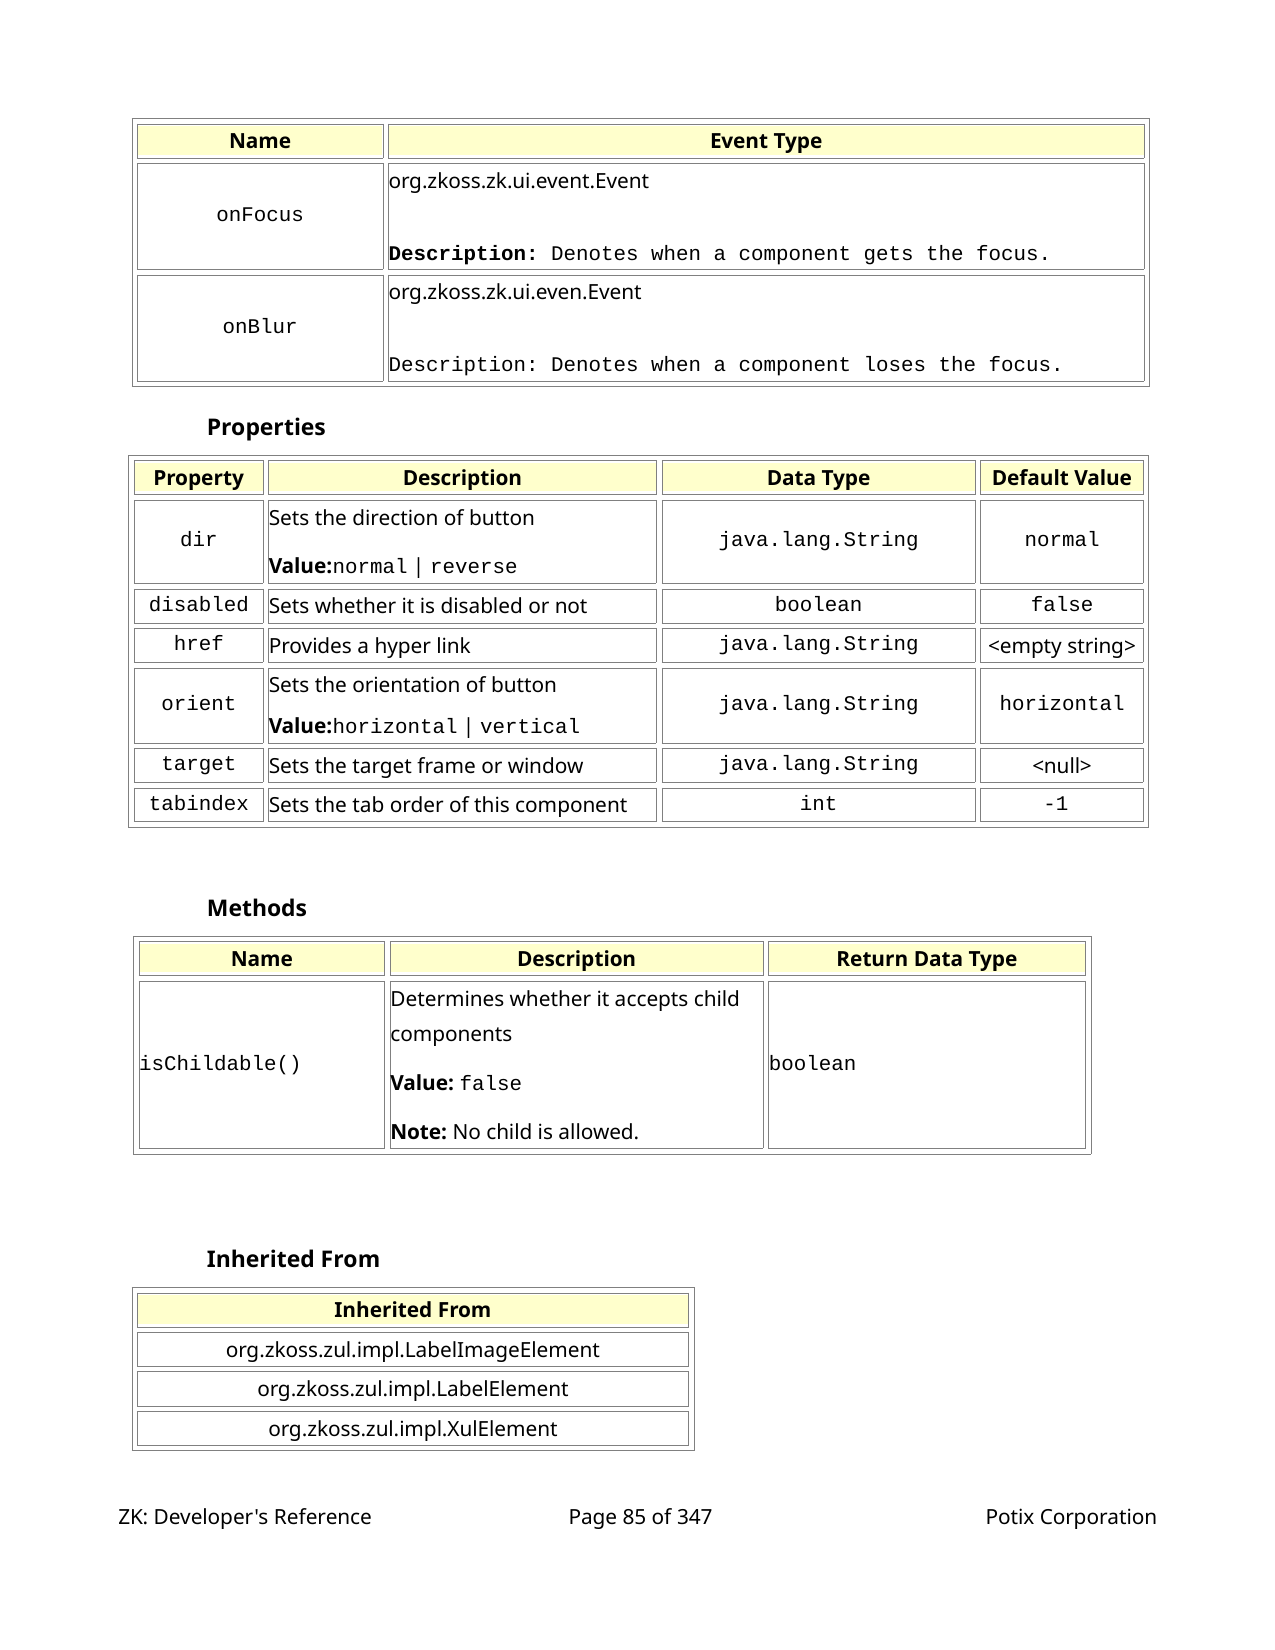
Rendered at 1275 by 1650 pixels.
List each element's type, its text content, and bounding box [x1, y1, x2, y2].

table_header Name [134, 119, 385, 158]
table_cell Determines whether it accepts child components Value: false Note: No child is allowed. [387, 975, 766, 1148]
table_cell <empty string> [978, 623, 1146, 662]
table_cell java.lang.String [659, 743, 978, 782]
table_cell java.lang.String [659, 494, 978, 583]
table_cell orient [131, 662, 266, 742]
table_cell java.lang.String [659, 662, 978, 742]
table_header Property [131, 456, 266, 494]
table_cell Sets the target frame or window [266, 743, 659, 782]
table_cell Sets the tab order of this component [266, 782, 659, 821]
subtitle Inherited From [207, 1243, 1157, 1274]
table_header Event Type [385, 119, 1147, 158]
table_cell org.zkoss.zk.ui.event.Event Description: Denotes when a component gets the focus. [385, 158, 1147, 269]
table_header Return Data Type [766, 937, 1088, 975]
table_cell Provides a hyper link [266, 623, 659, 662]
table_cell org.zkoss.zul.impl.LabelElement [134, 1366, 691, 1406]
table_cell onBlur [134, 269, 385, 381]
table_cell normal [978, 494, 1146, 583]
table_cell Sets the direction of button Value:normal | reverse [266, 494, 659, 583]
table_cell java.lang.String [659, 623, 978, 662]
table_cell href [131, 623, 266, 662]
table_header Data Type [659, 456, 978, 494]
table_cell boolean [659, 583, 978, 622]
table_cell horizontal [978, 662, 1146, 742]
table_cell onFocus [134, 158, 385, 269]
table_header Name [136, 937, 387, 975]
table_cell dir [131, 494, 266, 583]
table_cell org.zkoss.zul.impl.LabelImageElement [134, 1327, 691, 1366]
table_cell -1 [978, 782, 1146, 821]
table_header Inherited From [134, 1288, 691, 1327]
table_cell boolean [766, 975, 1088, 1148]
table_header Default Value [978, 456, 1146, 494]
subtitle Properties [207, 411, 1157, 442]
table_header Description [387, 937, 766, 975]
table_cell <null> [978, 743, 1146, 782]
table_cell isChildable() [136, 975, 387, 1148]
table_cell false [978, 583, 1146, 622]
table_cell Sets whether it is disabled or not [266, 583, 659, 622]
table_cell Sets the orientation of button Value:horizontal | vertical [266, 662, 659, 742]
table_cell target [131, 743, 266, 782]
table_cell disabled [131, 583, 266, 622]
table_cell org.zkoss.zk.ui.even.Event Description: Denotes when a component loses the focus. [385, 269, 1147, 381]
table_cell int [659, 782, 978, 821]
table_cell org.zkoss.zul.impl.XulElement [134, 1406, 691, 1445]
table_cell tabindex [131, 782, 266, 821]
table_header Description [266, 456, 659, 494]
subtitle Methods [207, 892, 1157, 923]
